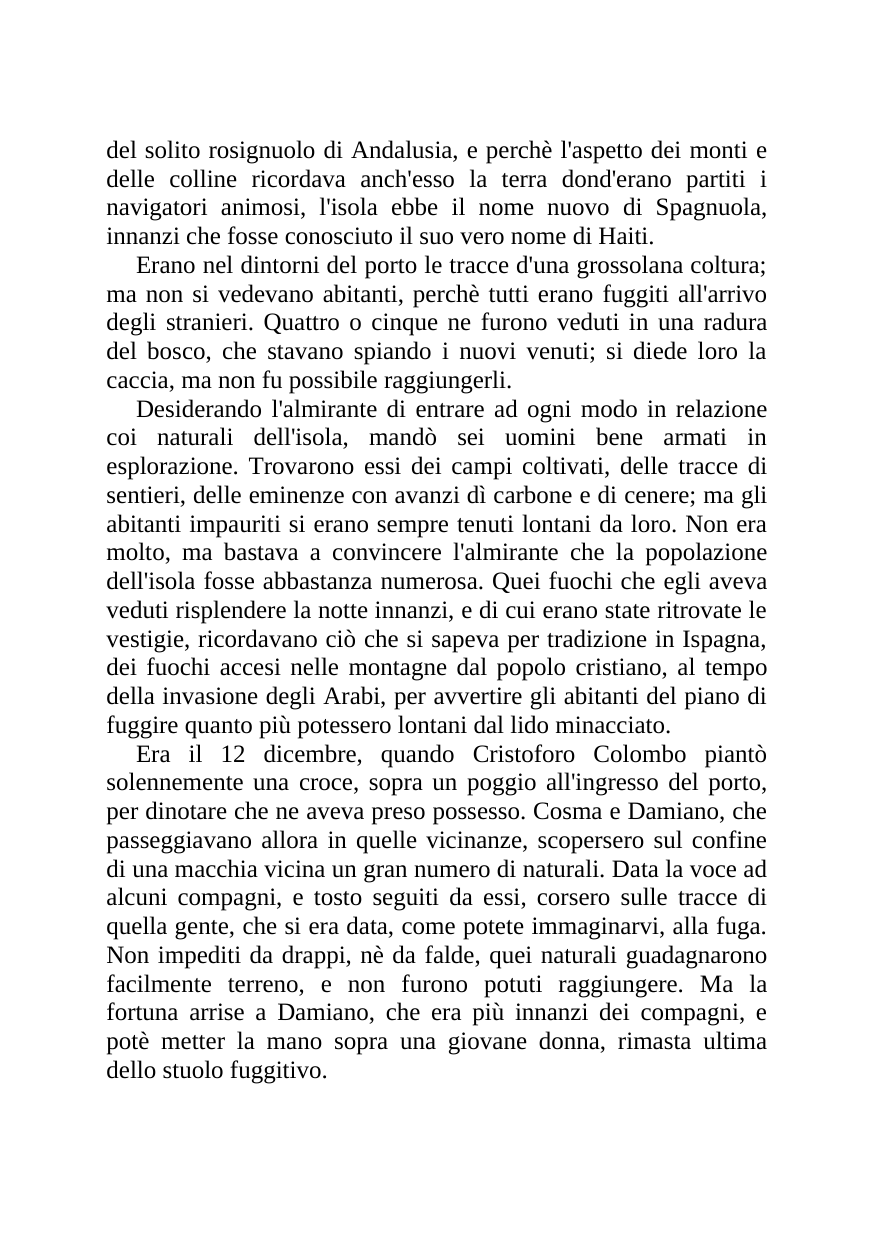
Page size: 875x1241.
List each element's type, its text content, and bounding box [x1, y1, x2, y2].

text Desiderando l'almirante di entrare ad ogni modo in relazione coi naturali dell'isola, mandò sei uomini bene armati in esplorazione. Trovarono essi dei campi coltivati, delle tracce di sentieri, delle eminenze con avanzi dì carbone e di cenere; ma gli abitanti impauriti si erano sempre tenuti lontani da loro. Non era molto, ma bastava a convincere l'almirante che la popolazione dell'isola fosse abbastanza numerosa. Quei fuochi che egli aveva veduti risplendere la notte innanzi, e di cui erano state ritrovate le vestigie, ricordavano ciò che si sapeva per tradizione in Ispagna, dei fuochi accesi nelle montagne dal popolo cristiano, al tempo della invasione degli Arabi, per avvertire gli abitanti del piano di fuggire quanto più potessero lontani dal lido minacciato. [106, 394, 768, 739]
text Era il 12 dicembre, quando Cristoforo Colombo piantò solennemente una croce, sopra un poggio all'ingresso del porto, per dinotare che ne aveva preso possesso. Cosma e Damiano, che passeggiavano allora in quelle vicinanze, scopersero sul confine di una macchia vicina un gran numero di naturali. Data la voce ad alcuni compagni, e tosto seguiti da essi, corsero sulle tracce di quella gente, che si era data, come potete immaginarvi, alla fuga. Non impediti da drappi, nè da falde, quei naturali guadagnarono facilmente terreno, e non furono potuti raggiungere. Ma la fortuna arrise a Damiano, che era più innanzi dei compagni, e potè metter la mano sopra una giovane donna, rimasta ultima dello stuolo fuggitivo. [106, 739, 768, 1084]
text Erano nel dintorni del porto le tracce d'una grossolana coltura; ma non si vedevano abitanti, perchè tutti erano fuggiti all'arrivo degli stranieri. Quattro o cinque ne furono veduti in una radura del bosco, che stavano spiando i nuovi venuti; si diede loro la caccia, ma non fu possibile raggiungerli. [106, 250, 768, 394]
text del solito rosignuolo di Andalusia, e perchè l'aspetto dei monti e delle colline ricordava anch'esso la terra dond'erano partiti i navigatori animosi, l'isola ebbe il nome nuovo di Spagnuola, innanzi che fosse conosciuto il suo vero nome di Haiti. [106, 135, 768, 250]
